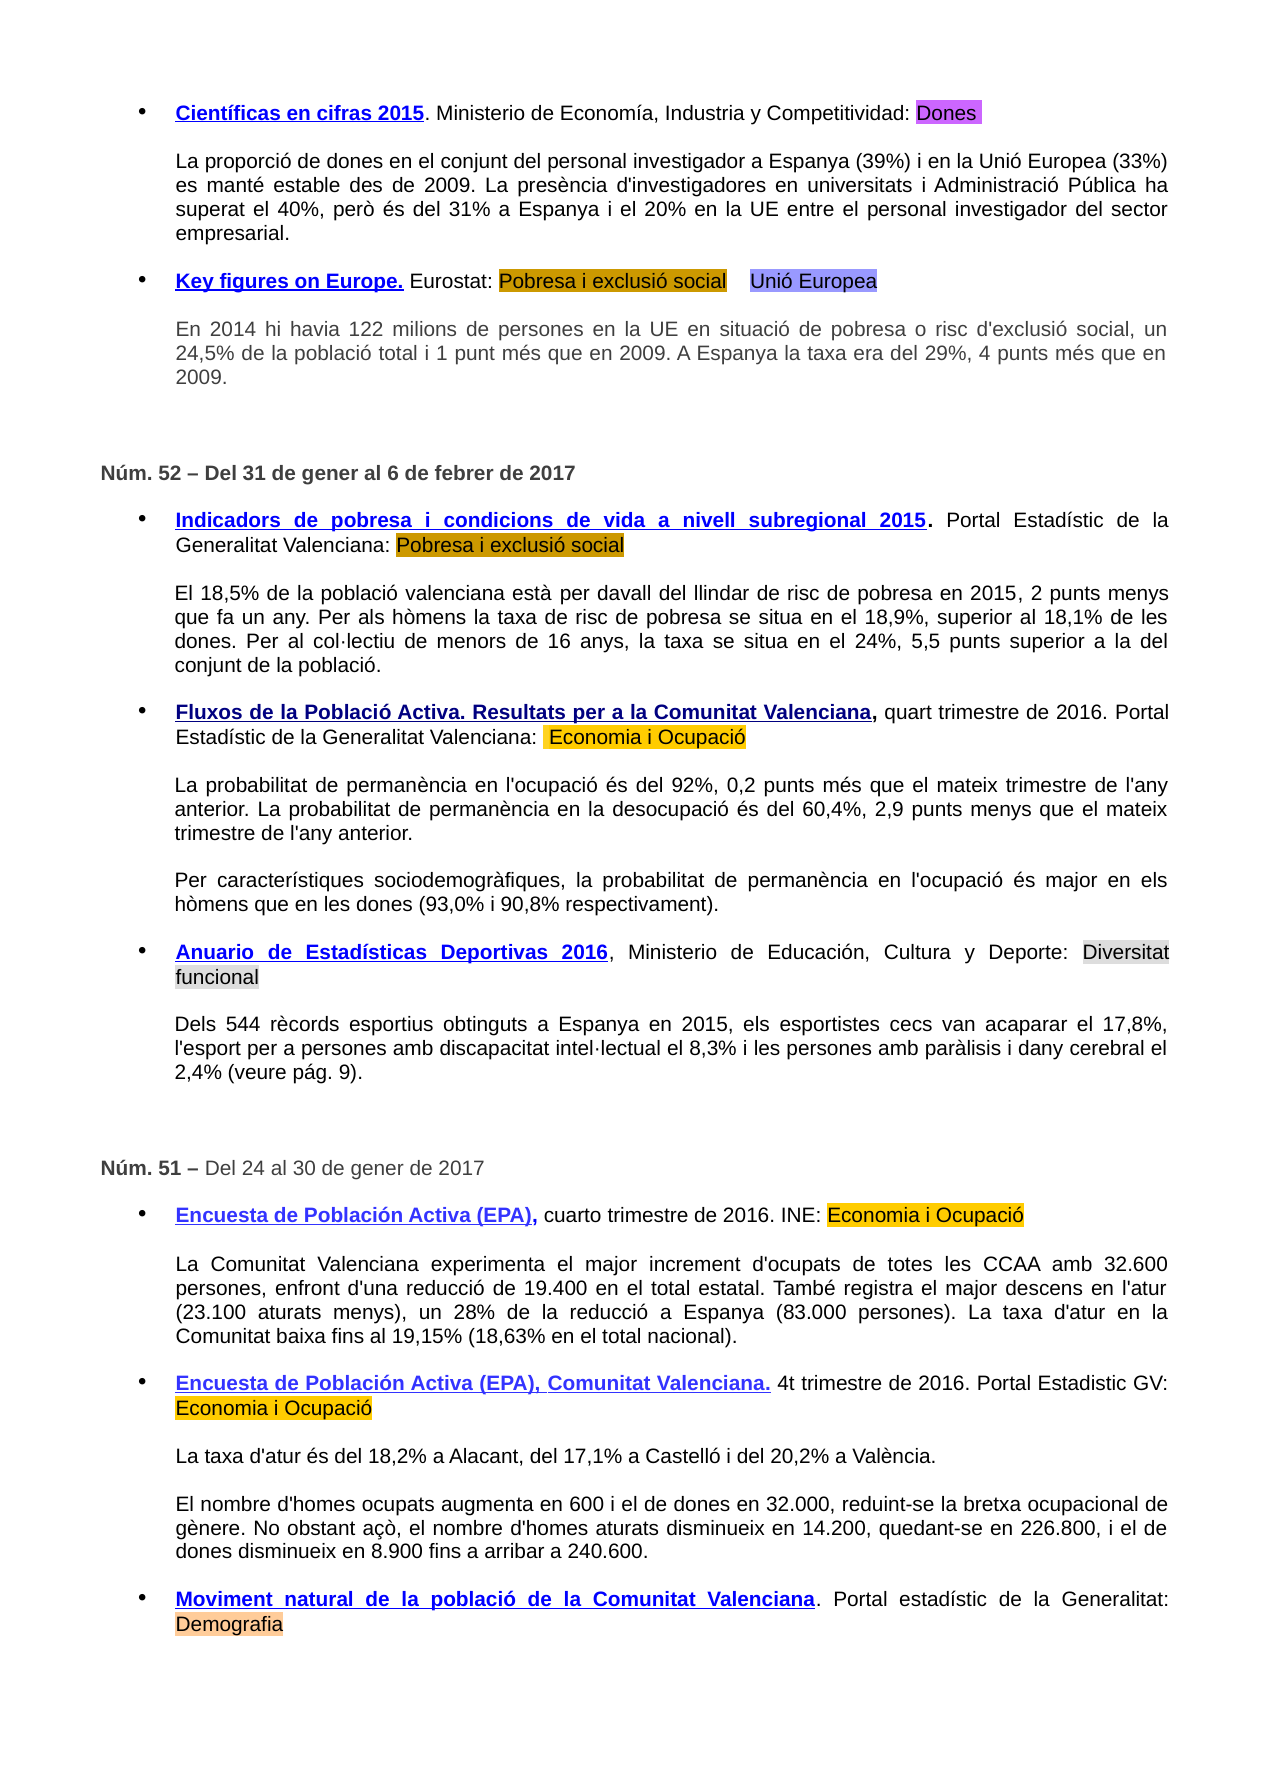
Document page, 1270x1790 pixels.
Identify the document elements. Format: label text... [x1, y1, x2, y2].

text En 2014 hi havia 122 milions de persones en la UE en situació de pobresa o risc d'exclusió social, un 24,5% de la població total i 1 punt més que en 2009. A Espanya la taxa era del 29%, 4 punts més que en 2009. [175, 317, 1169, 389]
list Anuario de Estadísticas Deportivas 2016, Ministerio de Educación, Cultura y Deporte: Diversitat funcional [138, 940, 1169, 989]
text Núm. 51 – Del 24 al 30 de gener de 2017 [100, 1155, 1169, 1179]
text Per característiques sociodemogràfiques, la probabilitat de permanència en l'ocupació és major en els hòmens que en les dones (93,0% i 90,8% respectivament). [174, 868, 1169, 916]
list Moviment natural de la població de la Comunitat Valenciana. Portal estadístic de la Generalitat: Demografia [138, 1587, 1169, 1636]
list Científicas en cifras 2015. Ministerio de Economía, Industria y Competitividad: Dones [138, 100, 1169, 125]
list Encuesta de Población Activa (EPA), Comunitat Valenciana. 4t trimestre de 2016. Portal Estadistic GV: Economia i Ocupació [138, 1371, 1169, 1420]
text La Comunitat Valenciana experimenta el major increment d'ocupats de totes les CCAA amb 32.600 persones, enfront d'una reducció de 19.400 en el total estatal. També registra el major descens en l'atur (23.100 aturats menys), un 28% de la reducció a Espanya (83.000 persones). La taxa d'atur en la Comunitat baixa fins al 19,15% (18,63% en el total nacional). [175, 1252, 1169, 1347]
text Núm. 52 – Del 31 de gener al 6 de febrer de 2017 [100, 460, 1169, 484]
list Encuesta de Población Activa (EPA), cuarto trimestre de 2016. INE: Economia i Ocupació [138, 1203, 1169, 1228]
text El nombre d'homes ocupats augmenta en 600 i el de dones en 32.000, reduint-se la bretxa ocupacional de gènere. No obstant açò, el nombre d'homes aturats disminueix en 14.200, quedant-se en 226.800, i el de dones disminueix en 8.900 fins a arribar a 240.600. [175, 1491, 1169, 1563]
list Indicadors de pobresa i condicions de vida a nivell subregional 2015. Portal Estadístic de la Generalitat Valenciana: Pobresa i exclusió social [138, 508, 1169, 557]
text La probabilitat de permanència en l'ocupació és del 92%, 0,2 punts més que el mateix trimestre de l'any anterior. La probabilitat de permanència en la desocupació és del 60,4%, 2,9 punts menys que el mateix trimestre de l'any anterior. [174, 773, 1169, 844]
text El 18,5% de la població valenciana està per davall del llindar de risc de pobresa en 2015, 2 punts menys que fa un any. Per als hòmens la taxa de risc de pobresa se situa en el 18,9%, superior al 18,1% de les dones. Per al col·lectiu de menors de 16 anys, la taxa se situa en el 24%, 5,5 punts superior a la del conjunt de la població. [174, 581, 1169, 676]
list Fluxos de la Població Activa. Resultats per a la Comunitat Valenciana, quart trimestre de 2016. Portal Estadístic de la Generalitat Valenciana: Economia i Ocupació [138, 700, 1169, 749]
text Dels 544 rècords esportius obtinguts a Espanya en 2015, els esportistes cecs van acaparar el 17,8%, l'esport per a persones amb discapacitat intel·lectual el 8,3% i les persones amb paràlisis i dany cerebral el 2,4% (veure pág. 9). [174, 1012, 1169, 1084]
list Key figures on Europe. Eurostat: Pobresa i exclusió social Unió Europea [138, 268, 1169, 293]
text La proporció de dones en el conjunt del personal investigador a Espanya (39%) i en la Unió Europea (33%) es manté estable des de 2009. La presència d'investigadores en universitats i Administració Pública ha superat el 40%, però és del 31% a Espanya i el 20% en la UE entre el personal investigador del sector empresarial. [175, 149, 1169, 245]
text La taxa d'atur és del 18,2% a Alacant, del 17,1% a Castelló i del 20,2% a València. [175, 1444, 1169, 1468]
